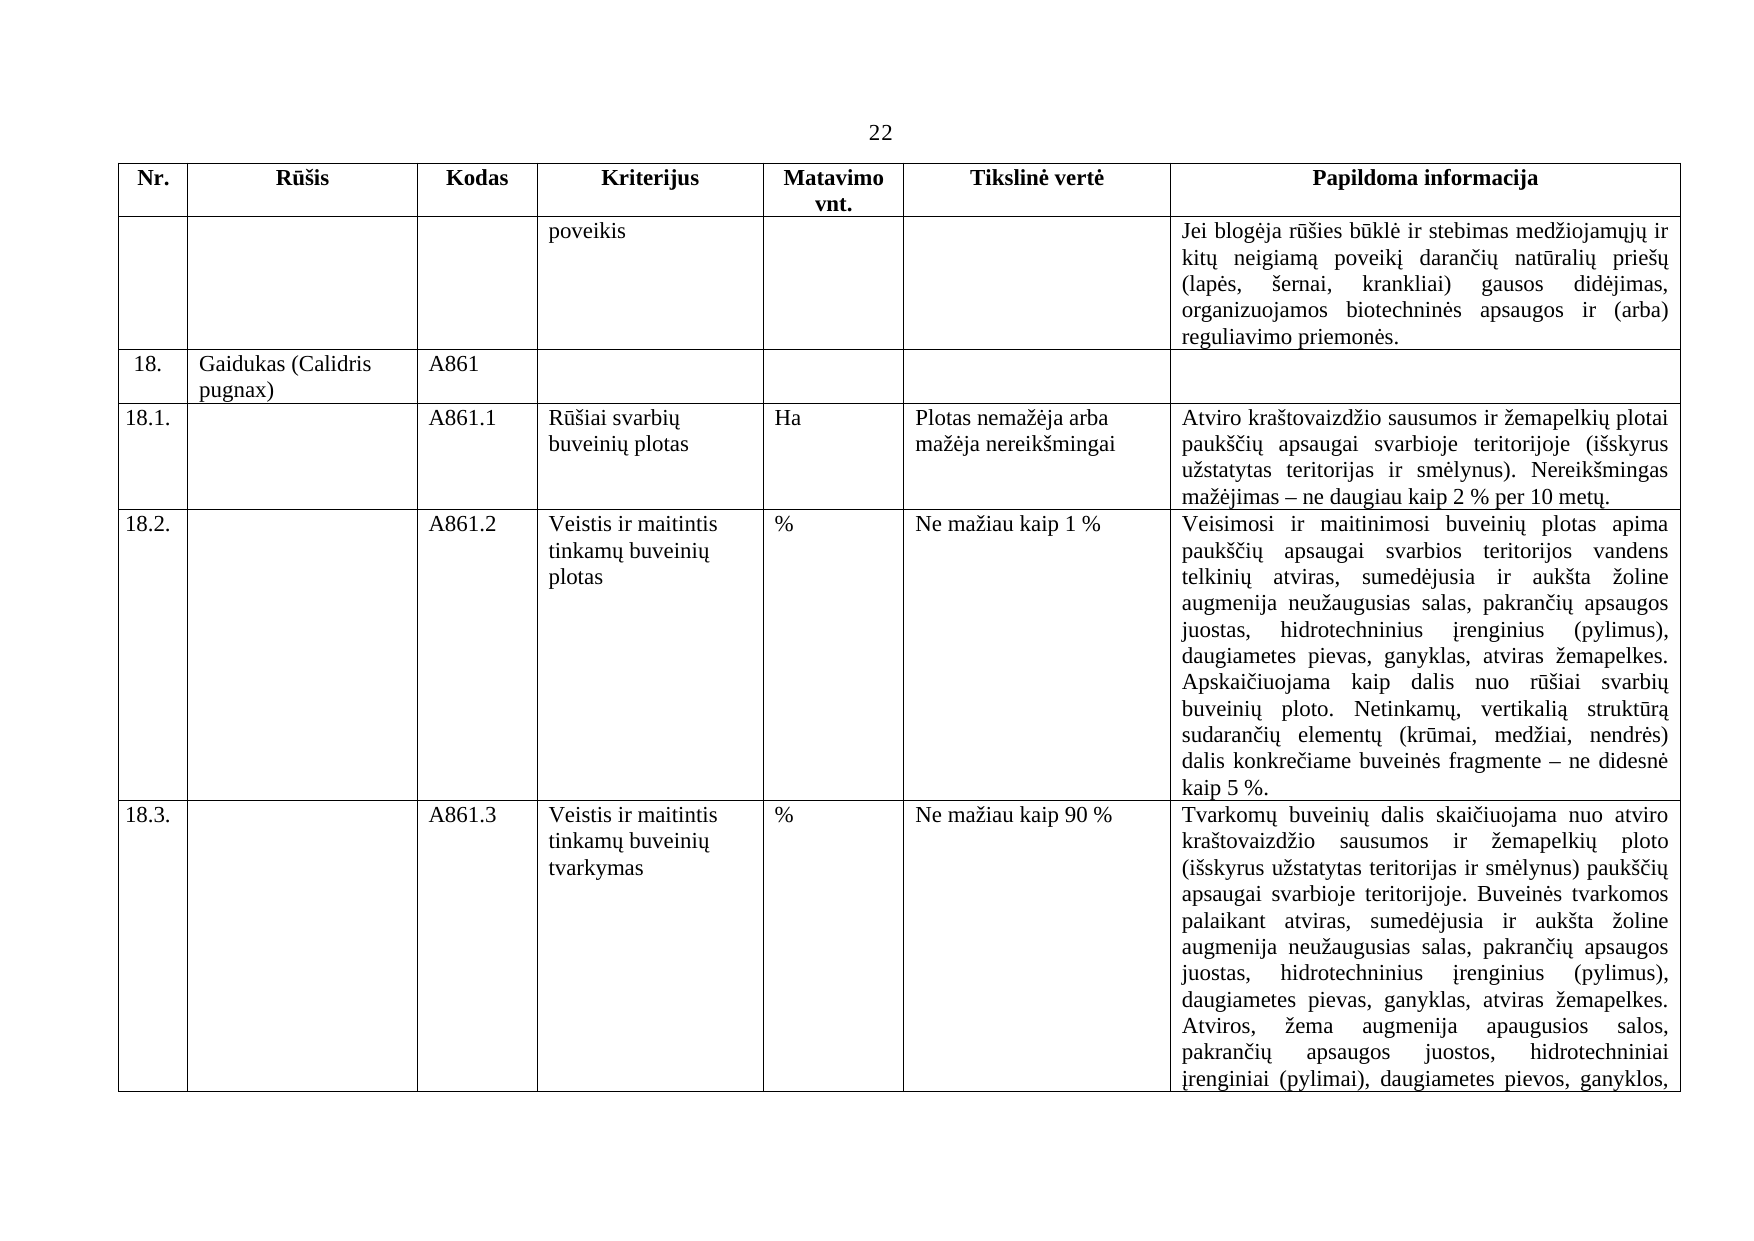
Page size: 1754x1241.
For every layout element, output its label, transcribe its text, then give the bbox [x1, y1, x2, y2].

table_cell Jei blogėja rūšies būklė ir stebimas medžiojamųjų ir kitų neigiamą poveikį darančių natūralių priešų (lapės, šernai, krankliai) gausos didėjimas, organizuojamos biotechninės apsaugos ir (arba) reguliavimo priemonės. [1171, 217, 1680, 349]
table_cell [764, 217, 903, 349]
table_header Papildoma informacija [1171, 164, 1680, 216]
table_cell % [764, 510, 903, 800]
table_cell [119, 217, 187, 349]
table_header Kodas [418, 164, 537, 216]
table_cell [188, 217, 417, 349]
table_cell Plotas nemažėja arba mažėja nereikšmingai [904, 404, 1170, 509]
table_cell 18.3. [119, 801, 187, 1091]
table_header Kriterijus [538, 164, 763, 216]
table_header Tikslinė vertė [904, 164, 1170, 216]
table_cell Gaidukas (Calidris pugnax) [188, 350, 417, 403]
table_cell A861.1 [418, 404, 537, 509]
table_cell poveikis [538, 217, 763, 349]
table_cell [904, 217, 1170, 349]
table_cell Veistis ir maitintis tinkamų buveinių tvarkymas [538, 801, 763, 1091]
table_cell Veistis ir maitintis tinkamų buveinių plotas [538, 510, 763, 800]
table_cell % [764, 801, 903, 1091]
table_cell [764, 350, 903, 403]
table_cell Veisimosi ir maitinimosi buveinių plotas apima paukščių apsaugai svarbios teritorijos vandens telkinių atviras, sumedėjusia ir aukšta žoline augmenija neužaugusias salas, pakrančių apsaugos juostas, hidrotechninius įrenginius (pylimus), daugiametes pievas, ganyklas, atviras žemapelkes. Apskaičiuojama kaip dalis nuo rūšiai svarbių buveinių ploto. Netinkamų, vertikalią struktūrą sudarančių elementų (krūmai, medžiai, nendrės) dalis konkrečiame buveinės fragmente – ne didesnė kaip 5 %. [1171, 510, 1680, 800]
table_cell Ne mažiau kaip 1 % [904, 510, 1170, 800]
table_cell Atviro kraštovaizdžio sausumos ir žemapelkių plotai paukščių apsaugai svarbioje teritorijoje (išskyrus užstatytas teritorijas ir smėlynus). Nereikšmingas mažėjimas – ne daugiau kaip 2 % per 10 metų. [1171, 404, 1680, 509]
table_cell Tvarkomų buveinių dalis skaičiuojama nuo atviro kraštovaizdžio sausumos ir žemapelkių ploto (išskyrus užstatytas teritorijas ir smėlynus) paukščių apsaugai svarbioje teritorijoje. Buveinės tvarkomos palaikant atviras, sumedėjusia ir aukšta žoline augmenija neužaugusias salas, pakrančių apsaugos juostas, hidrotechninius įrenginius (pylimus), daugiametes pievas, ganyklas, atviras žemapelkes. Atviros, žema augmenija apaugusios salos, pakrančių apsaugos juostos, hidrotechniniai įrenginiai (pylimai), daugiametes pievos, ganyklos, [1171, 801, 1680, 1091]
table_header Matavimo vnt. [764, 164, 903, 216]
table_cell 18.1. [119, 404, 187, 509]
table_header Nr. [119, 164, 187, 216]
table_cell A861.3 [418, 801, 537, 1091]
table_cell A861.2 [418, 510, 537, 800]
table_cell [188, 404, 417, 509]
table_cell Rūšiai svarbių buveinių plotas [538, 404, 763, 509]
table_cell Ha [764, 404, 903, 509]
table_cell [188, 801, 417, 1091]
table_cell 18.2. [119, 510, 187, 800]
table_cell Ne mažiau kaip 90 % [904, 801, 1170, 1091]
table_cell 18. [119, 350, 187, 403]
table_cell [904, 350, 1170, 403]
table_cell A861 [418, 350, 537, 403]
table_cell [418, 217, 537, 349]
table_cell [538, 350, 763, 403]
table_cell [188, 510, 417, 800]
table_cell [1171, 350, 1680, 403]
table_header Rūšis [188, 164, 417, 216]
